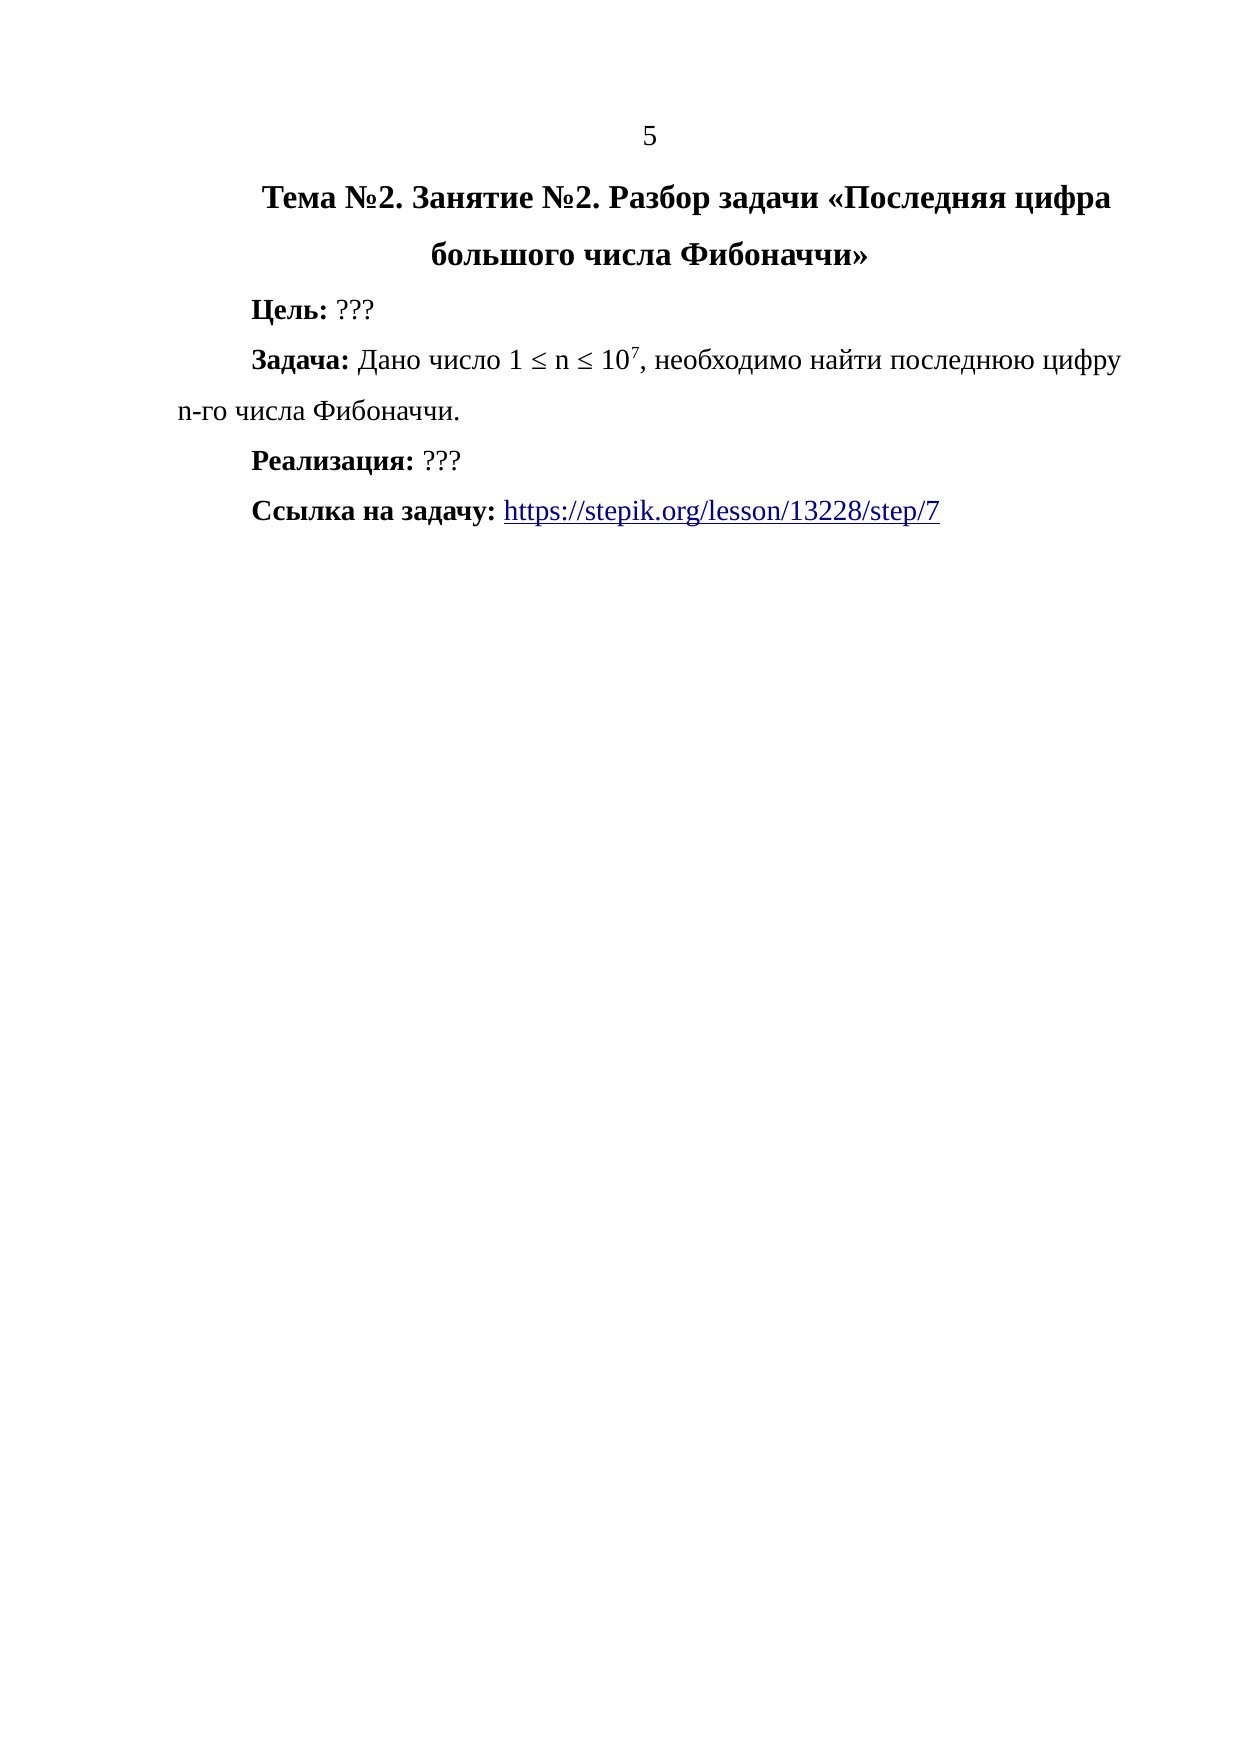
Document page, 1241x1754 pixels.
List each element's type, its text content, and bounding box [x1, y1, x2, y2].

text Ссылка на задачу: https://stepik.org/lesson/13228/step/7 [177, 493, 1122, 527]
text Реализация: ??? [177, 443, 1122, 477]
text Задача: Дано число 1 ≤ n ≤ 107, необходимо найти последнюю цифру n-го числа Фибоначчи. [177, 342, 1122, 426]
text Цель: ??? [177, 292, 1122, 326]
subtitle Тема №2. Занятие №2. Разбор задачи «Последняя цифра большого числа Фибоначчи» [177, 177, 1122, 273]
